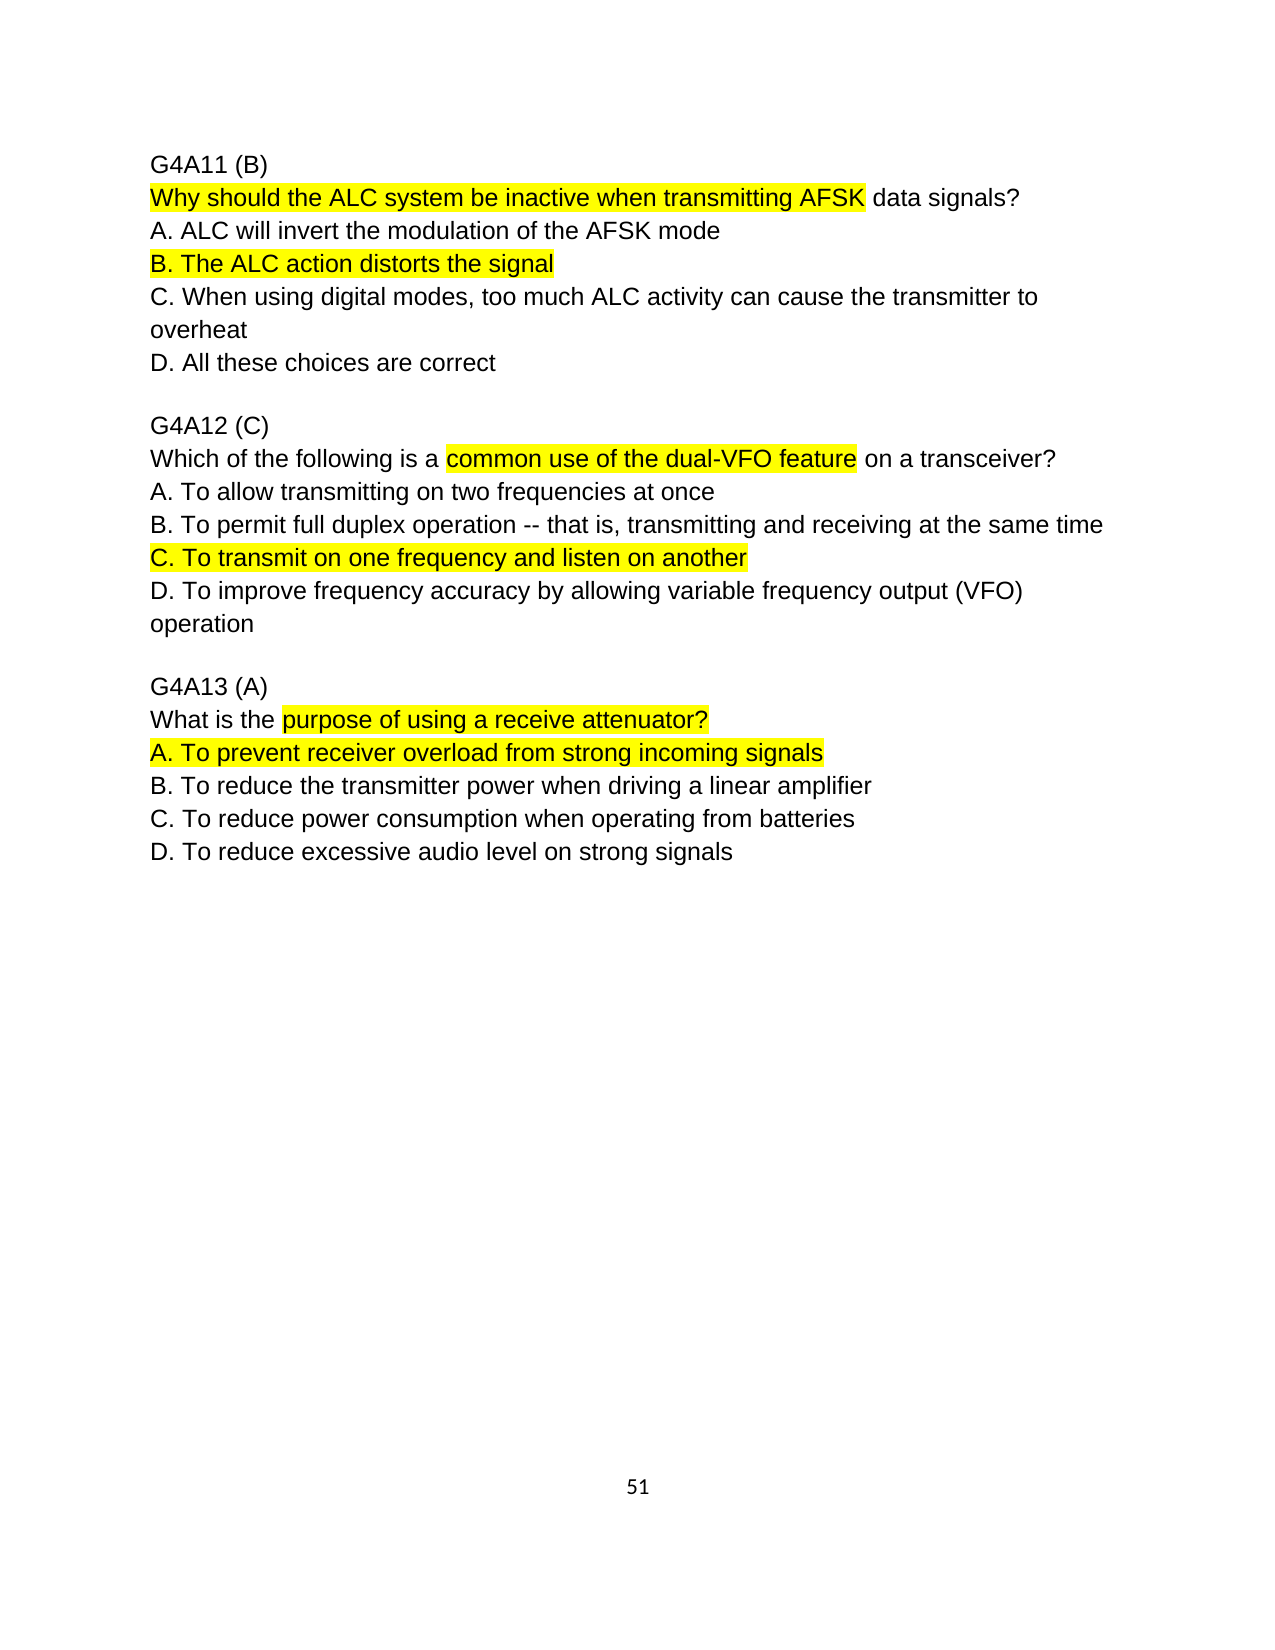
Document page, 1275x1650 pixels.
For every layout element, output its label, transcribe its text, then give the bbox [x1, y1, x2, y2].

text G4A12 (C) Which of the following is a common use of the dual-VFO feature on a transceiver? A. To allow transmitting on two frequencies at once B. To permit full duplex operation -- that is, transmitting and receiving at the same time C. To transmit on one frequency and listen on another D. To improve frequency accuracy by allowing variable frequency output (VFO) operation [150, 411, 1125, 638]
text G4A13 (A) What is the purpose of using a receive attenuator? A. To prevent receiver overload from strong incoming signals B. To reduce the transmitter power when driving a linear amplifier C. To reduce power consumption when operating from batteries D. To reduce excessive audio level on strong signals [150, 672, 1125, 866]
text G4A11 (B) Why should the ALC system be inactive when transmitting AFSK data signals? A. ALC will invert the modulation of the AFSK mode B. The ALC action distorts the signal C. When using digital modes, too much ALC activity can cause the transmitter to overheat D. All these choices are correct [150, 150, 1125, 377]
